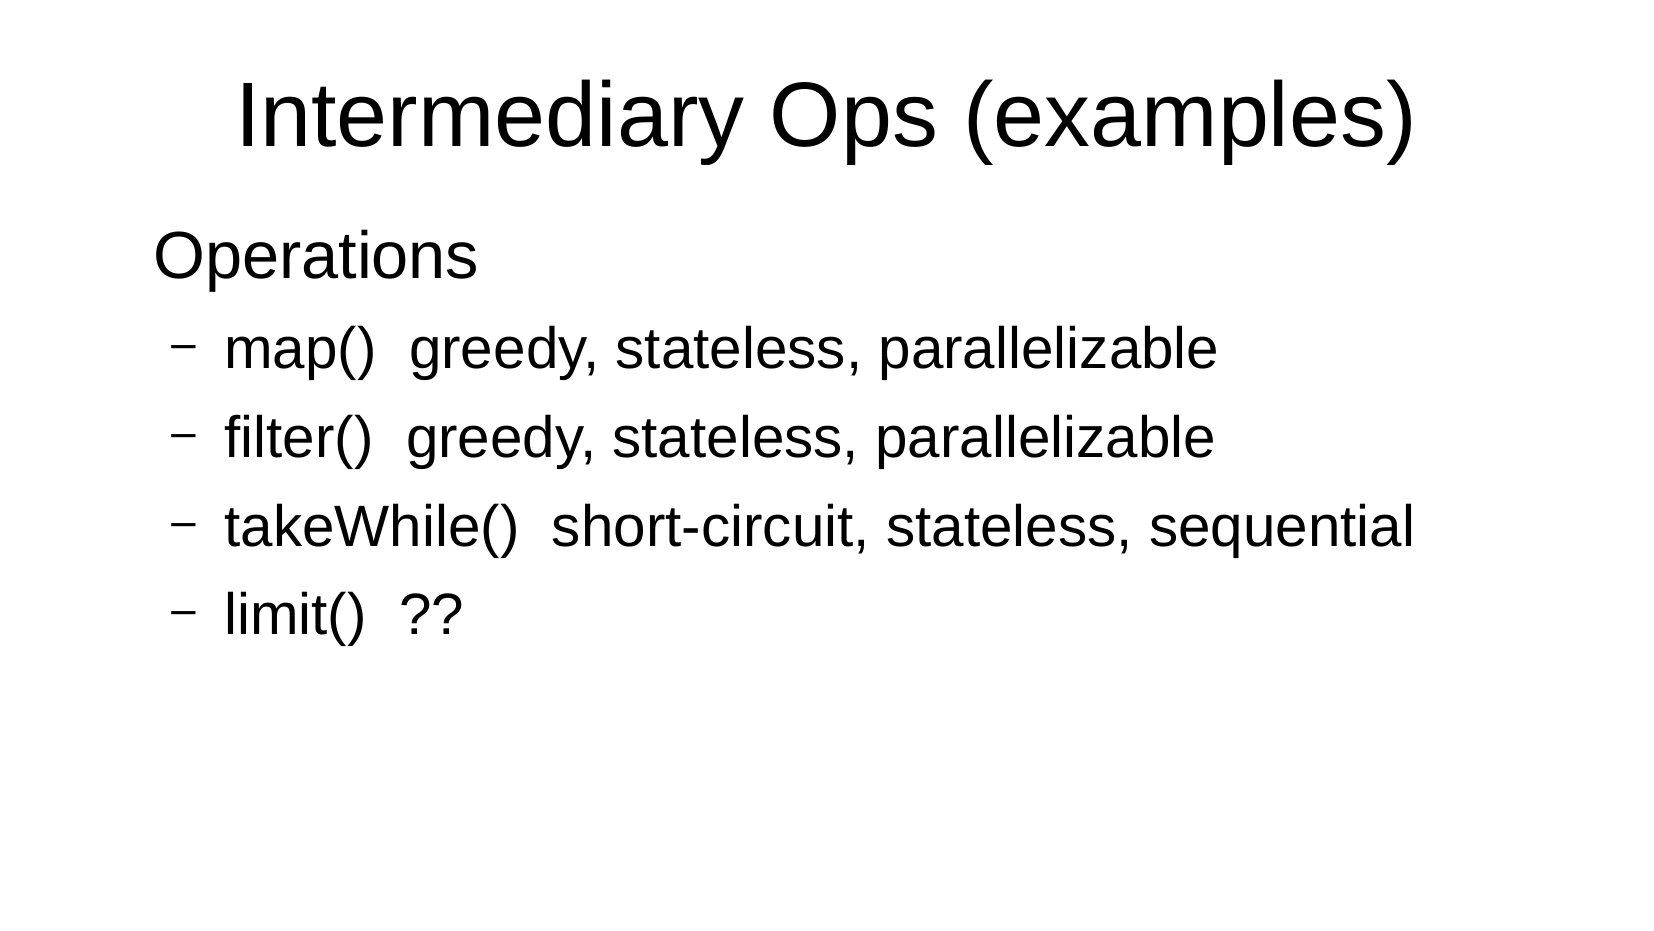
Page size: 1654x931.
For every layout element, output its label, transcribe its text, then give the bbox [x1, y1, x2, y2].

title Intermediary Ops (examples) [82, 37, 1571, 193]
list Operations map() greedy, stateless, parallelizable filter() greedy, stateless, parallelizable takeWhile() short-circuit, stateless, sequential limit() ?? [82, 217, 1571, 758]
